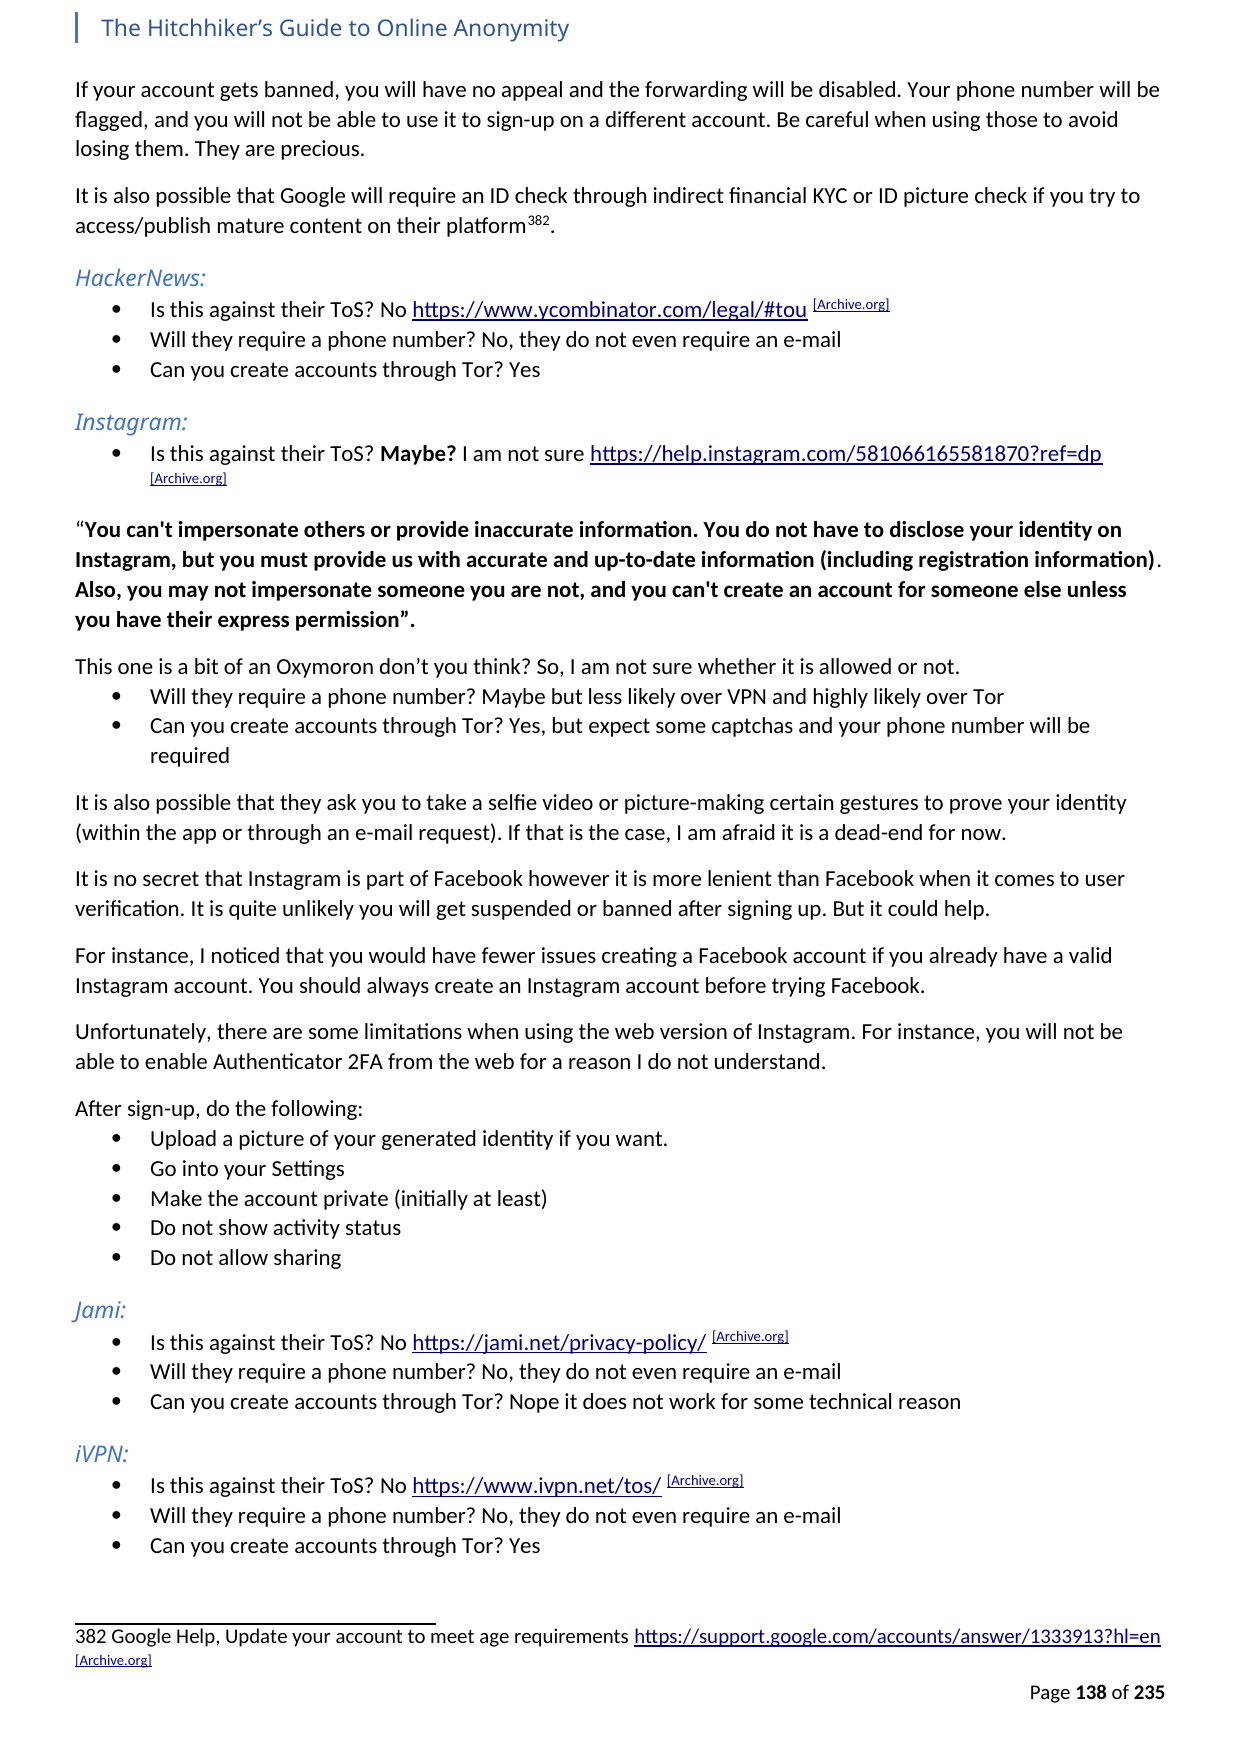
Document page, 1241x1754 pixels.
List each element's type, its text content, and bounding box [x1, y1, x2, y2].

list Do not allow sharing [112, 1243, 1165, 1271]
list Can you create accounts through Tor? Yes [112, 1531, 1165, 1559]
list Can you create accounts through Tor? Nope it does not work for some technical reason [112, 1387, 1165, 1415]
list Make the account private (initially at least) [112, 1184, 1165, 1212]
subtitle Instagram: [75, 406, 1165, 437]
text This one is a bit of an Oxymoron don’t you think? So, I am not sure whether it is allowed or not. [75, 652, 1165, 680]
list Will they require a phone number? No, they do not even require an e-mail [112, 1357, 1165, 1386]
text It is also possible that Google will require an ID check through indirect financial KYC or ID picture check if you try to access/publish mature content on their platform. [75, 181, 1165, 239]
subtitle HackerNews: [75, 262, 1165, 293]
list Upload a picture of your generated identity if you want. [112, 1124, 1165, 1152]
text It is no secret that Instagram is part of Facebook however it is more lenient than Facebook when it comes to user verification. It is quite unlikely you will get suspended or banned after signing up. But it could help. [75, 864, 1165, 922]
list Is this against their ToS? No https://www.ycombinator.com/legal/#tou [Archive.org] [112, 295, 1165, 323]
text For instance, I noticed that you would have fewer issues creating a Facebook account if you already have a valid Instagram account. You should always create an Instagram account before trying Facebook. [75, 941, 1165, 999]
text Google Help, Update your account to meet age requirements https://support.google.com/accounts/answer/1333913?hl=en [Archive.org] [75, 1624, 1165, 1679]
list Is this against their ToS? No https://jami.net/privacy-policy/ [Archive.org] [112, 1328, 1165, 1356]
list Can you create accounts through Tor? Yes, but expect some captchas and your phone number will be required [112, 712, 1165, 769]
subtitle Jami: [75, 1294, 1165, 1325]
list Can you create accounts through Tor? Yes [112, 355, 1165, 383]
text “You can't impersonate others or provide inaccurate information. You do not have to disclose your identity on Instagram, but you must provide us with accurate and up-to-date information (including registration information). Also, you may not impersonate someone you are not, and you can't create an account for someone else unless you have their express permission”. [75, 516, 1165, 633]
list Is this against their ToS? Maybe? I am not sure https://help.instagram.com/581066165581870?ref=dp [Archive.org] [112, 439, 1165, 497]
text If your account gets banned, you will have no appeal and the forwarding will be disabled. Your phone number will be flagged, and you will not be able to use it to sign-up on a different account. Be careful when using those to avoid losing them. They are precious. [75, 75, 1165, 163]
text Unfortunately, there are some limitations when using the web version of Instagram. For instance, you will not be able to enable Authenticator 2FA from the web for a reason I do not understand. [75, 1017, 1165, 1075]
list Do not show activity status [112, 1213, 1165, 1242]
list Will they require a phone number? No, they do not even require an e-mail [112, 1501, 1165, 1529]
text After sign-up, do the following: [75, 1094, 1165, 1122]
list Go into your Settings [112, 1154, 1165, 1182]
text It is also possible that they ask you to take a selfie video or picture-making certain gestures to prove your identity (within the app or through an e-mail request). If that is the case, I am afraid it is a dead-end for now. [75, 788, 1165, 846]
subtitle iVPN: [75, 1438, 1165, 1469]
list Is this against their ToS? No https://www.ivpn.net/tos/ [Archive.org] [112, 1472, 1165, 1499]
list Will they require a phone number? No, they do not even require an e-mail [112, 325, 1165, 353]
list Will they require a phone number? Maybe but less likely over VPN and highly likely over Tor [112, 682, 1165, 710]
